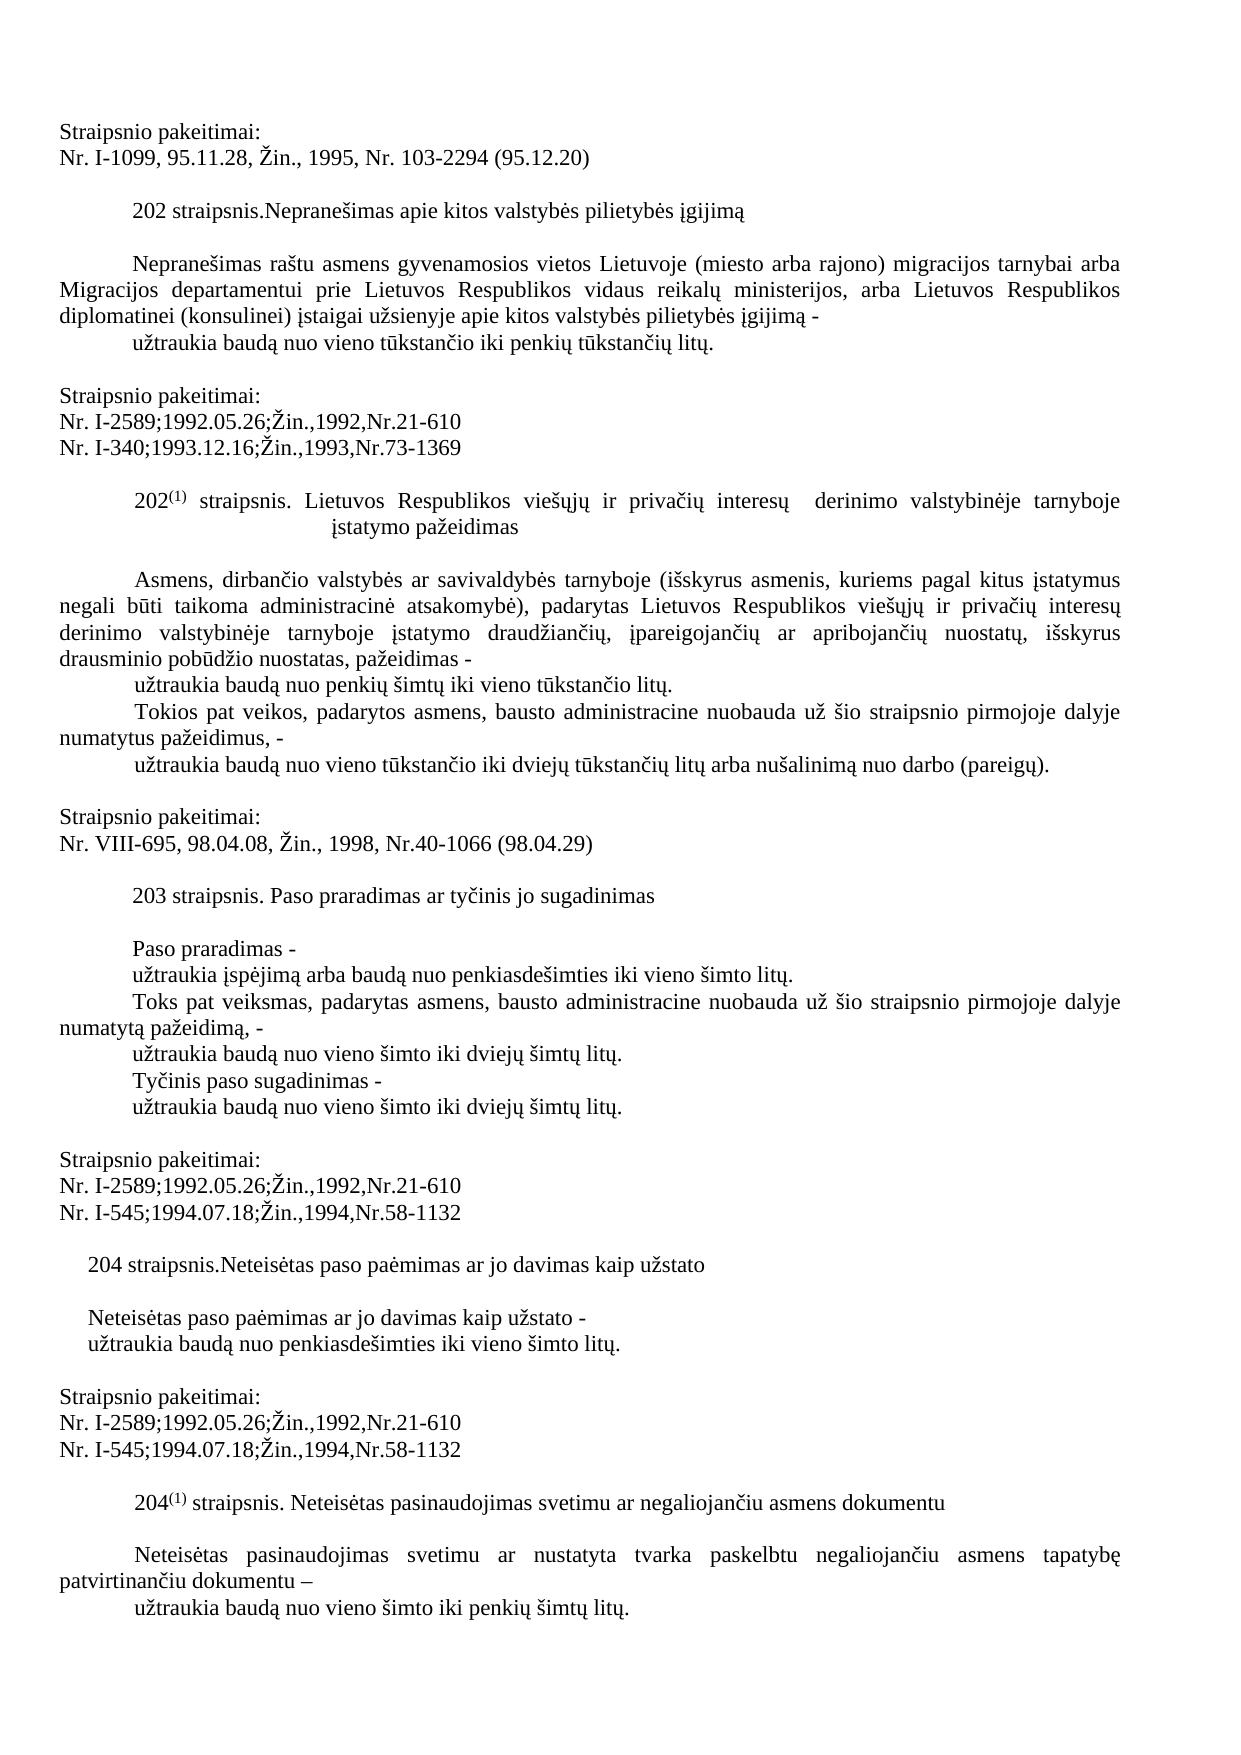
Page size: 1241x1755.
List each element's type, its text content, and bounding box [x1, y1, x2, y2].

text Nr. I-2589;1992.05.26;Žin.,1992,Nr.21-610 [59, 408, 1122, 434]
text Nr. I-2589;1992.05.26;Žin.,1992,Nr.21-610 [59, 1172, 1122, 1199]
text Straipsnio pakeitimai: [59, 382, 1122, 408]
text Nepranešimas raštu asmens gyvenamosios vietos Lietuvoje (miesto arba rajono) migracijos tarnybai arba Migracijos departamentui prie Lietuvos Respublikos vidaus reikalų ministerijos, arba Lietuvos Respublikos diplomatinei (konsulinei) įstaigai užsienyje apie kitos valstybės pilietybės įgijimą - [59, 250, 1122, 329]
text užtraukia baudą nuo vieno šimto iki dviejų šimtų litų. [59, 1093, 1122, 1119]
text Straipsnio pakeitimai: [59, 803, 1122, 830]
text užtraukia baudą nuo vieno šimto iki dviejų šimtų litų. [59, 1041, 1122, 1067]
text Nr. I-1099, 95.11.28, Žin., 1995, Nr. 103-2294 (95.12.20) [59, 144, 1122, 171]
text Tokios pat veikos, padarytos asmens, bausto administracine nuobauda už šio straipsnio pirmojoje dalyje numatytus pažeidimus, - [59, 698, 1122, 751]
text užtraukia baudą nuo penkių šimtų iki vieno tūkstančio litų. [59, 672, 1122, 698]
text Nr. I-340;1993.12.16;Žin.,1993,Nr.73-1369 [59, 434, 1122, 461]
text 204(1) straipsnis. Neteisėtas pasinaudojimas svetimu ar negaliojančiu asmens dokumentu [134, 1488, 1122, 1515]
text Nr. I-545;1994.07.18;Žin.,1994,Nr.58-1132 [59, 1199, 1122, 1225]
text užtraukia įspėjimą arba baudą nuo penkiasdešimties iki vieno šimto litų. [59, 961, 1122, 988]
text Straipsnio pakeitimai: [59, 1146, 1122, 1172]
text Nr. VIII-695, 98.04.08, Žin., 1998, Nr.40-1066 (98.04.29) [59, 830, 1122, 856]
text užtraukia baudą nuo vieno šimto iki penkių šimtų litų. [59, 1594, 1122, 1620]
text Nr. I-545;1994.07.18;Žin.,1994,Nr.58-1132 [59, 1436, 1122, 1462]
text Straipsnio pakeitimai: [59, 1383, 1122, 1409]
text Toks pat veiksmas, padarytas asmens, bausto administracine nuobauda už šio straipsnio pirmojoje dalyje numatytą pažeidimą, - [59, 988, 1122, 1041]
text Tyčinis paso sugadinimas - [59, 1067, 1122, 1093]
text Straipsnio pakeitimai: [59, 118, 1122, 144]
text 202 straipsnis.Nepranešimas apie kitos valstybės pilietybės įgijimą [59, 197, 1122, 223]
text užtraukia baudą nuo vieno tūkstančio iki dviejų tūkstančių litų arba nušalinimą nuo darbo (pareigų). [59, 751, 1122, 777]
text Neteisėtas paso paėmimas ar jo davimas kaip užstato - [59, 1304, 1122, 1330]
text Neteisėtas pasinaudojimas svetimu ar nustatyta tvarka paskelbtu negaliojančiu asmens tapatybę patvirtinančiu dokumentu – [59, 1541, 1122, 1594]
text 203 straipsnis. Paso praradimas ar tyčinis jo sugadinimas [59, 882, 1122, 909]
text Nr. I-2589;1992.05.26;Žin.,1992,Nr.21-610 [59, 1409, 1122, 1436]
text 204 straipsnis.Neteisėtas paso paėmimas ar jo davimas kaip užstato [59, 1251, 1122, 1278]
text užtraukia baudą nuo vieno tūkstančio iki penkių tūkstančių litų. [59, 329, 1122, 355]
text Asmens, dirbančio valstybės ar savivaldybės tarnyboje (išskyrus asmenis, kuriems pagal kitus įstatymus negali būti taikoma administracinė atsakomybė), padarytas Lietuvos Respublikos viešųjų ir privačių interesų derinimo valstybinėje tarnyboje įstatymo draudžiančių, įpareigojančių ar apribojančių nuostatų, išskyrus drausminio pobūdžio nuostatas, pažeidimas - [59, 566, 1122, 672]
text užtraukia baudą nuo penkiasdešimties iki vieno šimto litų. [59, 1330, 1122, 1357]
text 202(1) straipsnis. Lietuvos Respublikos viešųjų ir privačių interesų derinimo valstybinėje tarnyboje įstatymo pažeidimas [134, 487, 1122, 540]
text Paso praradimas - [59, 935, 1122, 961]
